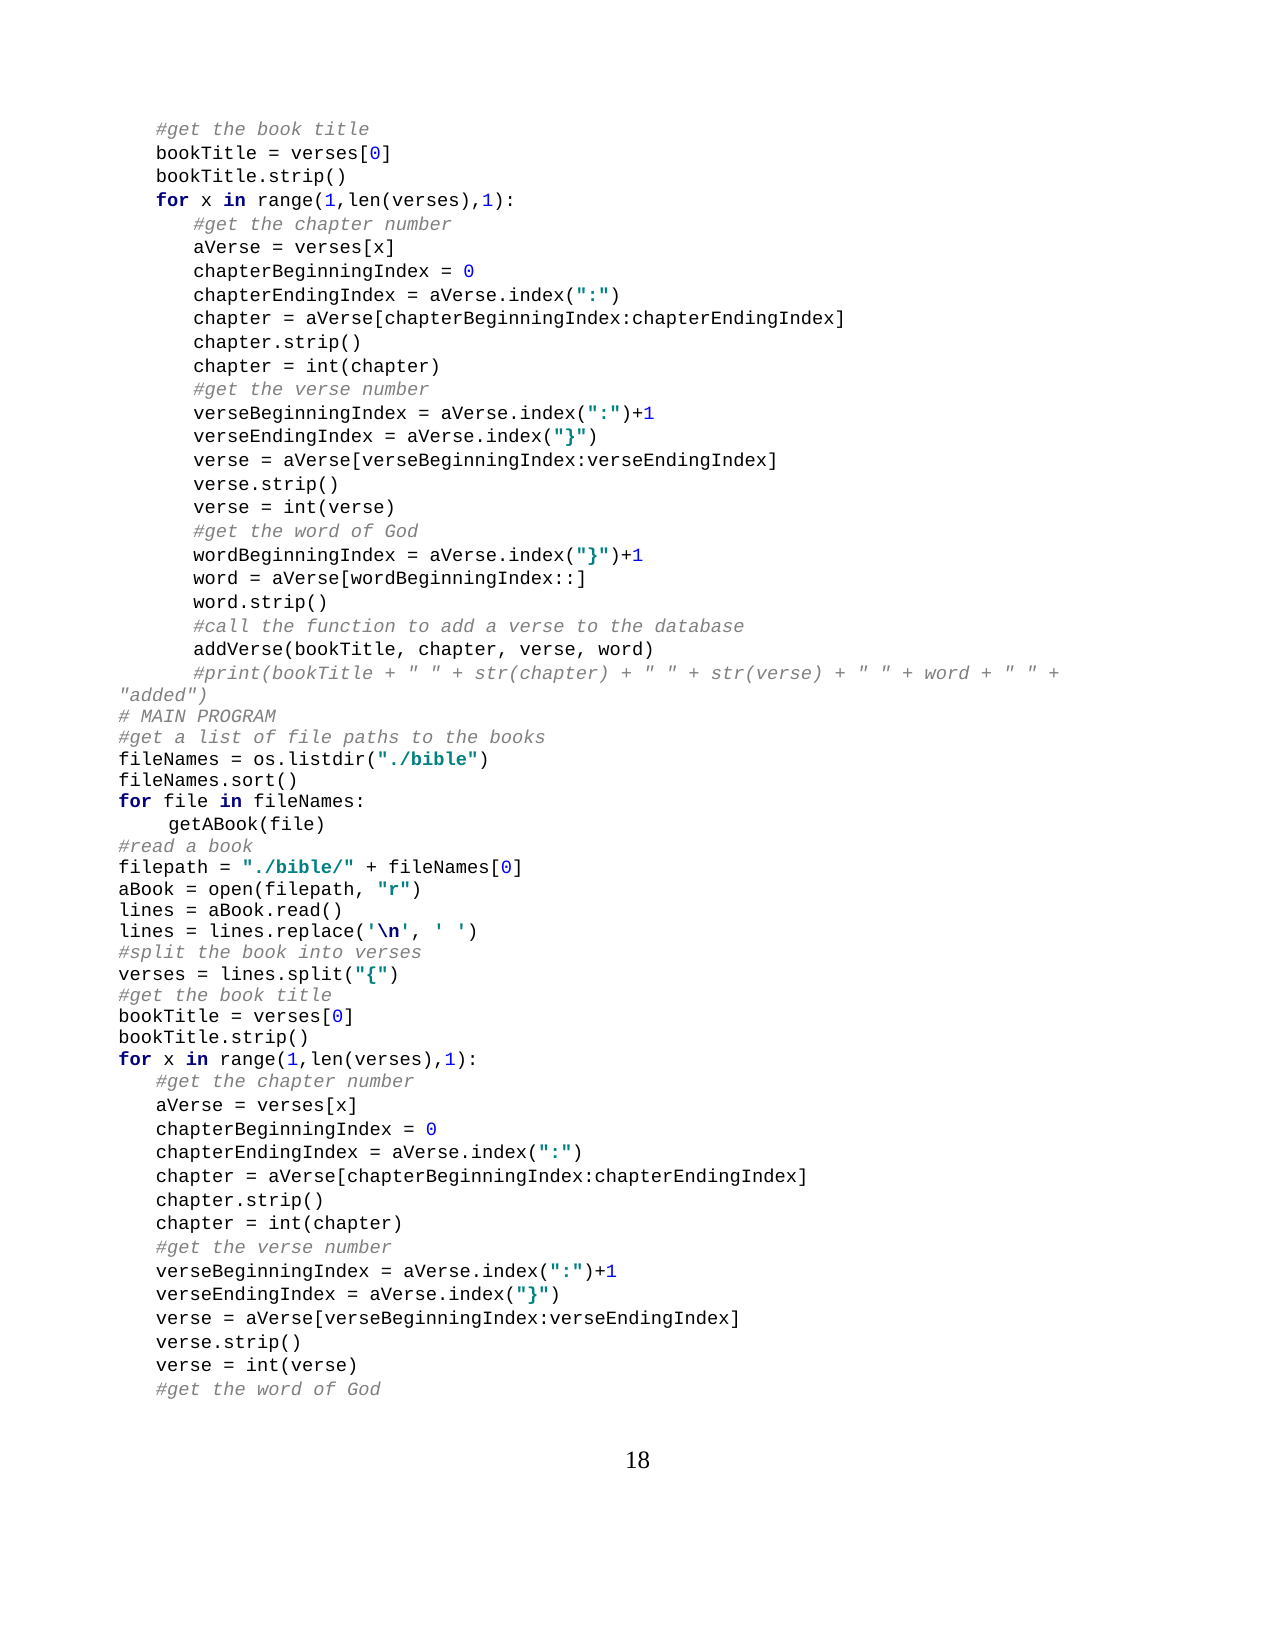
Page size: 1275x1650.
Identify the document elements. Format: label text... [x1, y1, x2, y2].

text word = aVerse[wordBeginningIndex::] [118, 567, 1157, 591]
text verse = int(verse) [118, 496, 1157, 520]
text lines = aBook.read() [118, 901, 1157, 922]
text verse.strip() [118, 473, 1157, 496]
text bookTitle.strip() [118, 1028, 1157, 1049]
text #get the word of God [118, 520, 1157, 544]
text wordBeginningIndex = aVerse.index("}")+1 [118, 544, 1157, 567]
text aBook = open(filepath, "r") [118, 879, 1157, 901]
text chapter.strip() [118, 331, 1157, 354]
text for x in range(1,len(verses),1): [118, 189, 1157, 213]
text #get the book title [118, 986, 1157, 1007]
text #split the book into verses [118, 943, 1157, 964]
text verseBeginningIndex = aVerse.index(":")+1 [118, 402, 1157, 426]
text verse = aVerse[verseBeginningIndex:verseEndingIndex] [118, 449, 1157, 473]
text bookTitle = verses[0] [118, 142, 1157, 165]
text verseBeginningIndex = aVerse.index(":")+1 [118, 1260, 1157, 1283]
text chapterBeginningIndex = 0 [118, 1118, 1157, 1141]
text verseEndingIndex = aVerse.index("}") [118, 1283, 1157, 1307]
text chapterBeginningIndex = 0 [118, 260, 1157, 284]
text verse.strip() [118, 1331, 1157, 1354]
text chapter = int(chapter) [118, 354, 1157, 378]
text for x in range(1,len(verses),1): [118, 1049, 1157, 1071]
text lines = lines.replace('\n', ' ') [118, 922, 1157, 943]
text word.strip() [118, 591, 1157, 615]
text #call the function to add a verse to the database [118, 615, 1157, 638]
text getABook(file) [118, 813, 1157, 837]
text chapterEndingIndex = aVerse.index(":") [118, 1141, 1157, 1165]
text #get the verse number [118, 1236, 1157, 1260]
text aVerse = verses[x] [118, 1094, 1157, 1118]
text # MAIN PROGRAM [118, 707, 1157, 728]
text verses = lines.split("{") [118, 964, 1157, 986]
text #get the book title [118, 118, 1157, 142]
text #print(bookTitle + " " + str(chapter) + " " + str(verse) + " " + word + " " + "added") [118, 662, 1157, 707]
text verse = aVerse[verseBeginningIndex:verseEndingIndex] [118, 1307, 1157, 1331]
text for file in fileNames: [118, 792, 1157, 813]
text #get a list of file paths to the books [118, 728, 1157, 749]
text chapter = aVerse[chapterBeginningIndex:chapterEndingIndex] [118, 307, 1157, 331]
text fileNames.sort() [118, 771, 1157, 792]
text #get the chapter number [118, 213, 1157, 236]
text #read a book [118, 837, 1157, 858]
text #get the verse number [118, 378, 1157, 402]
text #get the word of God [118, 1378, 1157, 1402]
text chapter.strip() [118, 1189, 1157, 1212]
text chapter = int(chapter) [118, 1212, 1157, 1236]
text fileNames = os.listdir("./bible") [118, 749, 1157, 771]
text chapter = aVerse[chapterBeginningIndex:chapterEndingIndex] [118, 1165, 1157, 1189]
text aVerse = verses[x] [118, 236, 1157, 260]
text verse = int(verse) [118, 1354, 1157, 1378]
text verseEndingIndex = aVerse.index("}") [118, 426, 1157, 449]
text addVerse(bookTitle, chapter, verse, word) [118, 638, 1157, 662]
text chapterEndingIndex = aVerse.index(":") [118, 284, 1157, 307]
text #get the chapter number [118, 1071, 1157, 1094]
text bookTitle = verses[0] [118, 1007, 1157, 1028]
text bookTitle.strip() [118, 165, 1157, 189]
text filepath = "./bible/" + fileNames[0] [118, 858, 1157, 879]
